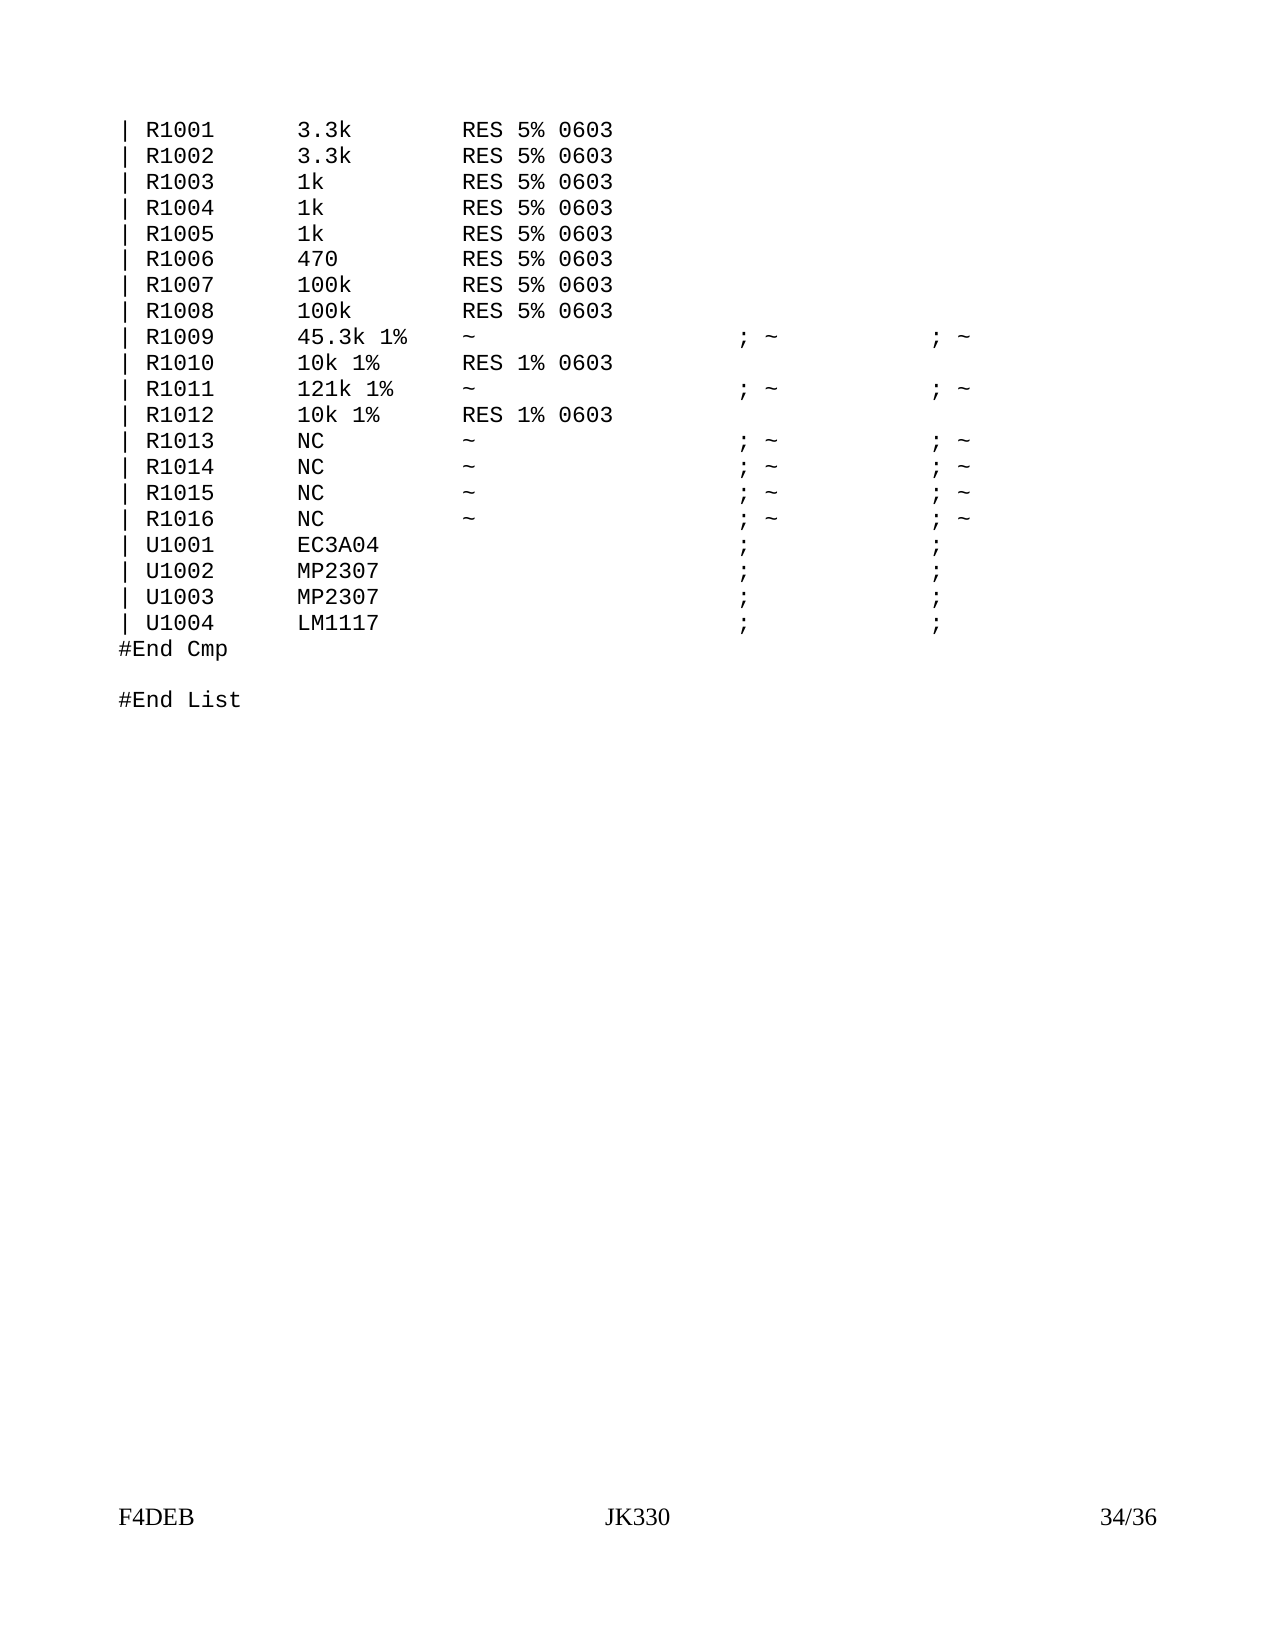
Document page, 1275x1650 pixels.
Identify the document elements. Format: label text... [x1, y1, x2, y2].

text | R1009 45.3k 1% ~ ; ~ ; ~ [118, 326, 1157, 352]
text | R1007 100k RES 5% 0603 [118, 274, 1157, 300]
text | R1006 470 RES 5% 0603 [118, 248, 1157, 274]
text | R1002 3.3k RES 5% 0603 [118, 144, 1157, 170]
text | R1001 3.3k RES 5% 0603 [118, 118, 1157, 144]
text | U1004 LM1117 ; ; [118, 611, 1157, 637]
text | R1011 121k 1% ~ ; ~ ; ~ [118, 377, 1157, 403]
text #End List [118, 689, 1157, 715]
text | R1016 NC ~ ; ~ ; ~ [118, 507, 1157, 533]
text | R1004 1k RES 5% 0603 [118, 196, 1157, 222]
text | U1002 MP2307 ; ; [118, 559, 1157, 585]
text | R1003 1k RES 5% 0603 [118, 170, 1157, 196]
text | R1008 100k RES 5% 0603 [118, 300, 1157, 326]
text #End Cmp [118, 637, 1157, 663]
text | U1001 EC3A04 ; ; [118, 533, 1157, 559]
text | R1005 1k RES 5% 0603 [118, 222, 1157, 248]
text | R1015 NC ~ ; ~ ; ~ [118, 481, 1157, 507]
text | R1013 NC ~ ; ~ ; ~ [118, 429, 1157, 455]
text | R1014 NC ~ ; ~ ; ~ [118, 455, 1157, 481]
text | U1003 MP2307 ; ; [118, 585, 1157, 611]
text | R1012 10k 1% RES 1% 0603 [118, 403, 1157, 429]
text | R1010 10k 1% RES 1% 0603 [118, 352, 1157, 377]
